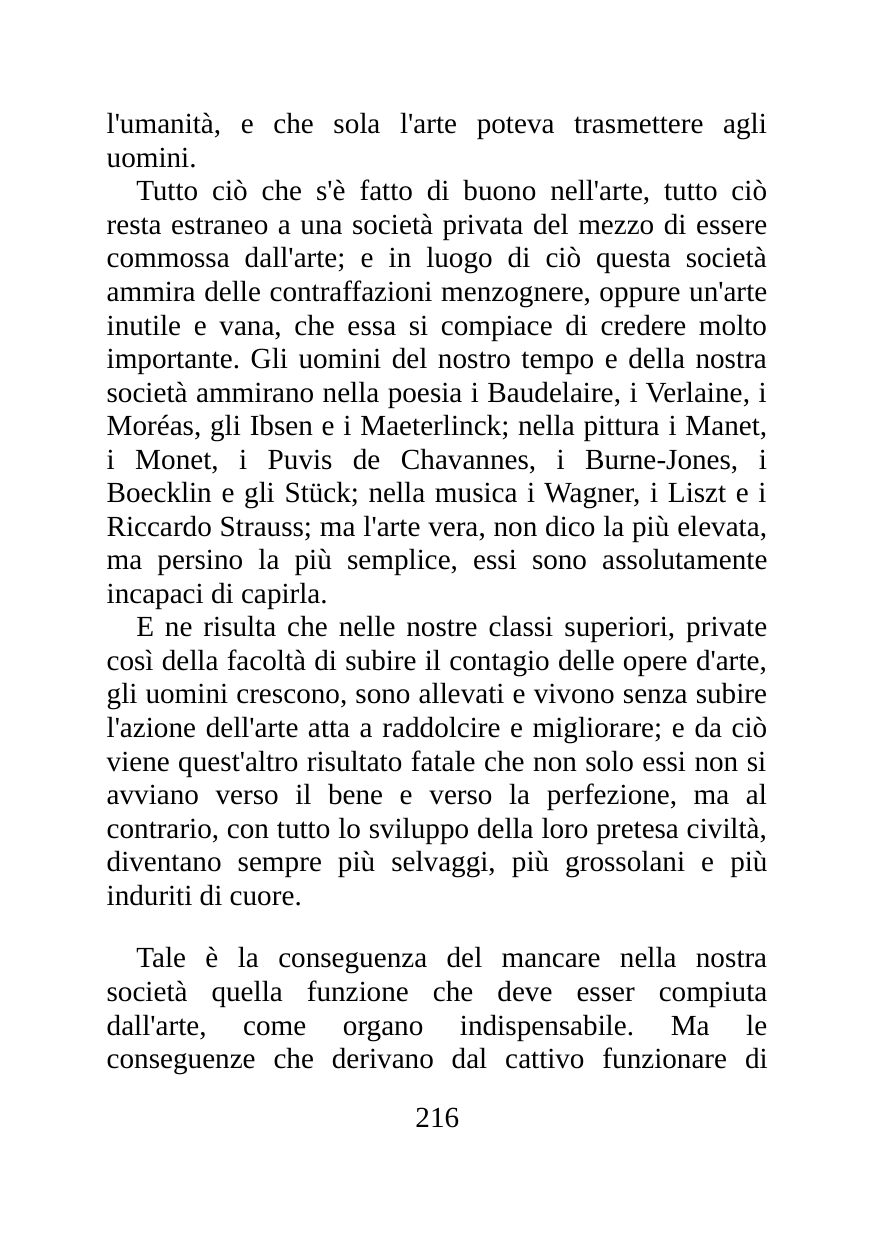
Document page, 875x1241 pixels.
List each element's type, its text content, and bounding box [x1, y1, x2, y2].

text Tale è la conseguenza del mancare nella nostra società quella funzione che deve esser compiuta dall'arte, come organo indispensabile. Ma le conseguenze che derivano dal cattivo funzionare di [106, 941, 768, 1075]
text Tutto ciò che s'è fatto di buono nell'arte, tutto ciò resta estraneo a una società privata del mezzo di essere commossa dall'arte; e in luogo di ciò questa società ammira delle contraffazioni menzognere, oppure un'arte inutile e vana, che essa si compiace di credere molto importante. Gli uomini del nostro tempo e della nostra società ammirano nella poesia i Baudelaire, i Verlaine, i Moréas, gli Ibsen e i Maeterlinck; nella pittura i Manet, i Monet, i Puvis de Chavannes, i Burne-Jones, i Boecklin e gli Stück; nella musica i Wagner, i Liszt e i Riccardo Strauss; ma l'arte vera, non dico la più elevata, ma persino la più semplice, essi sono assolutamente incapaci di capirla. [106, 173, 768, 609]
text E ne risulta che nelle nostre classi superiori, private così della facoltà di subire il contagio delle opere d'arte, gli uomini crescono, sono allevati e vivono senza subire l'azione dell'arte atta a raddolcire e migliorare; e da ciò viene quest'altro risultato fatale che non solo essi non si avviano verso il bene e verso la perfezione, ma al contrario, con tutto lo sviluppo della loro pretesa civiltà, diventano sempre più selvaggi, più grossolani e più induriti di cuore. [106, 609, 768, 911]
text l'umanità, e che sola l'arte poteva trasmettere agli uomini. [106, 106, 768, 173]
